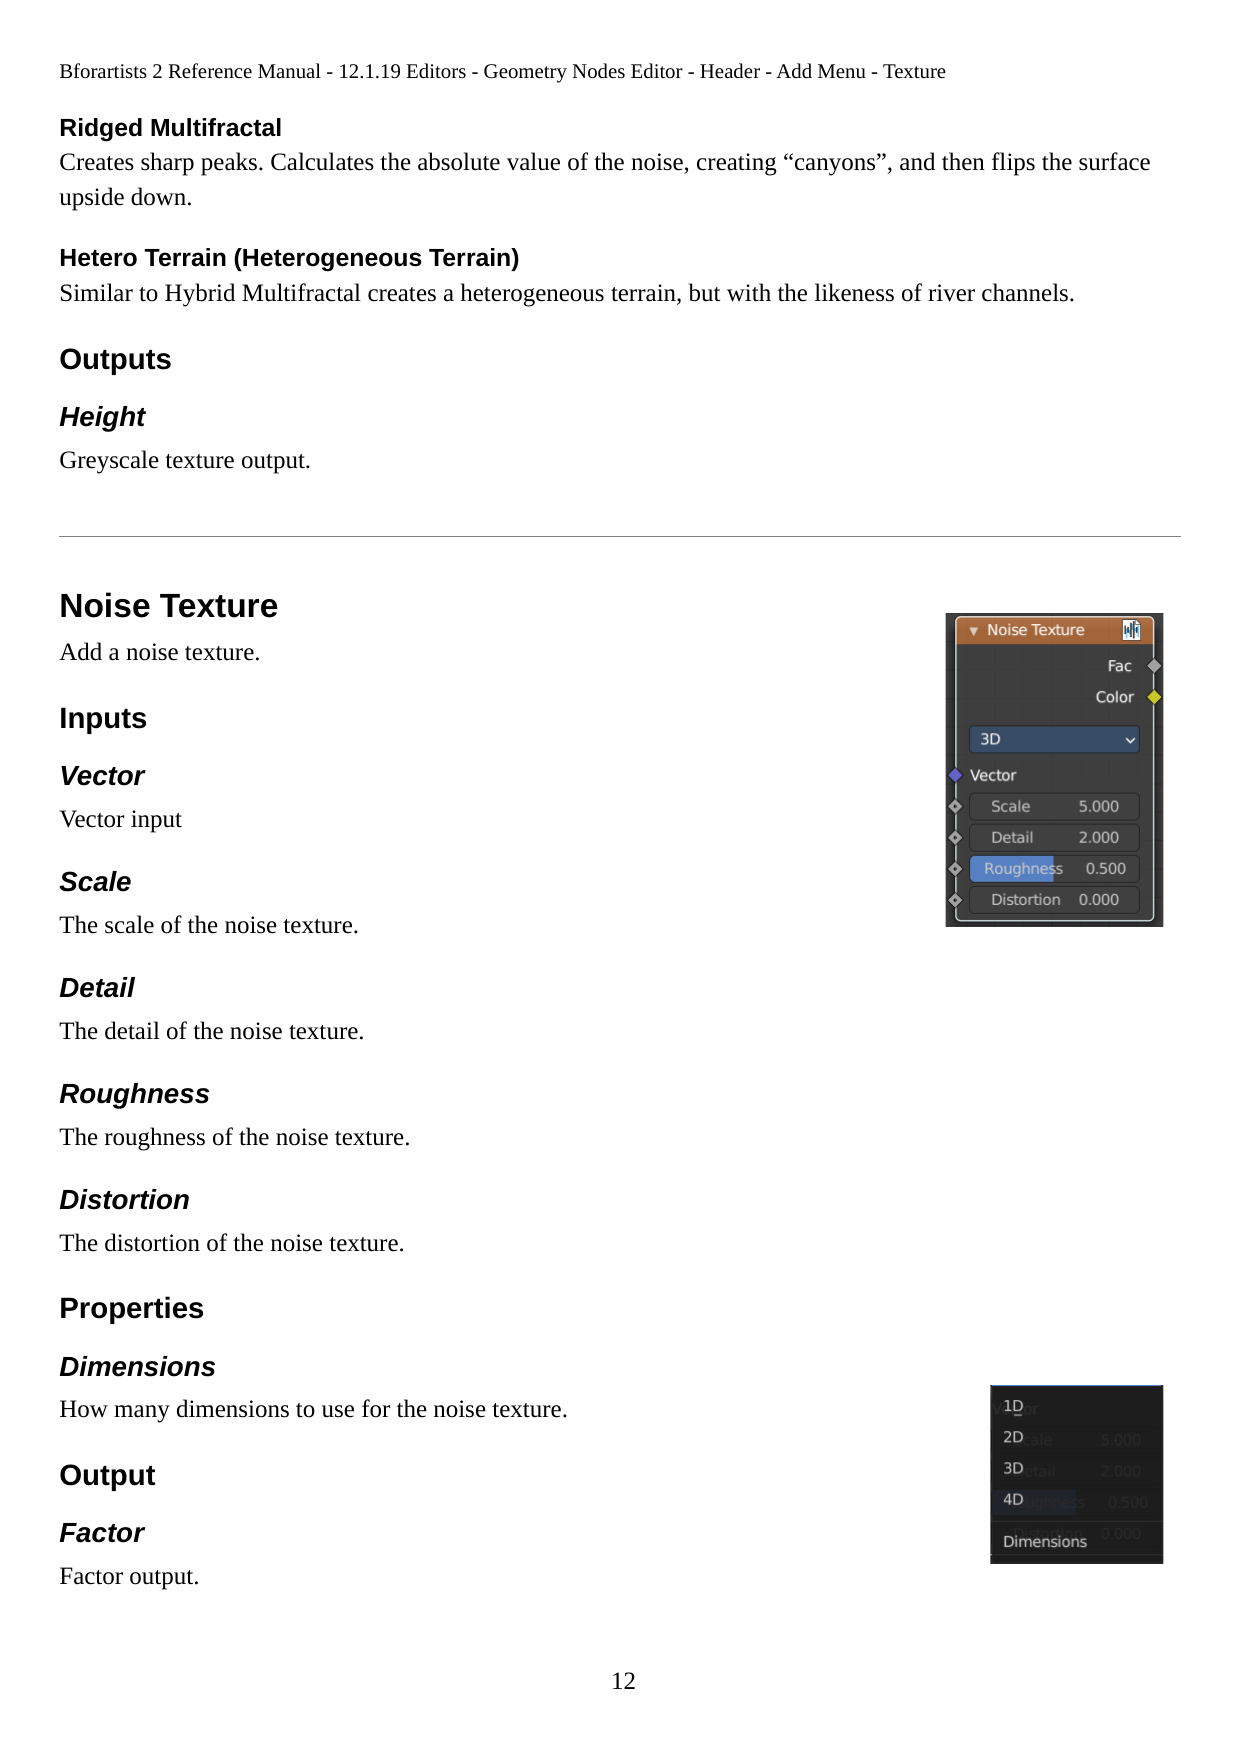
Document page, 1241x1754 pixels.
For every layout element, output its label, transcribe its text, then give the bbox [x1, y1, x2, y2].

subtitle [1164, 759, 1181, 791]
subtitle Inputs [59, 701, 945, 734]
subtitle Output [59, 1458, 990, 1492]
text Creates sharp peaks. Calculates the absolute value of the noise, creating “canyons”, and then flips the surface upside down. [59, 147, 1181, 211]
subtitle Detail [59, 971, 1181, 1003]
subtitle [1164, 701, 1181, 734]
subtitle Height [59, 401, 1181, 432]
subtitle Distortion [59, 1183, 1181, 1215]
subtitle Dimensions [59, 1350, 1181, 1382]
picture [990, 1385, 1164, 1564]
text Vector input [59, 804, 945, 833]
text How many dimensions to use for the noise texture. [59, 1394, 990, 1423]
text Similar to Hybrid Multifractal creates a heterogeneous terrain, but with the likeness of river channels. [59, 278, 1181, 307]
subtitle [1164, 866, 1181, 897]
subtitle Roughness [59, 1077, 1181, 1109]
text The detail of the noise texture. [59, 1016, 1181, 1044]
subtitle [1164, 1517, 1181, 1549]
picture [945, 613, 1164, 927]
text The distortion of the noise texture. [59, 1228, 1181, 1256]
text [1164, 804, 1181, 833]
subtitle Scale [59, 866, 945, 897]
subtitle Factor [59, 1517, 990, 1549]
text Add a noise texture. [59, 637, 945, 666]
subtitle Noise Texture [59, 586, 1181, 625]
subtitle Outputs [59, 342, 1181, 376]
text The scale of the noise texture. [59, 910, 1181, 939]
text Greyscale texture output. [59, 445, 1181, 474]
subtitle Ridged Multifractal [59, 113, 1181, 141]
text The roughness of the noise texture. [59, 1122, 1181, 1151]
subtitle Properties [59, 1291, 1181, 1325]
subtitle [1164, 1458, 1181, 1492]
subtitle Hetero Terrain (Heterogeneous Terrain) [59, 243, 1181, 272]
text Factor output. [59, 1561, 1181, 1590]
text [1164, 637, 1181, 666]
subtitle Vector [59, 759, 945, 791]
